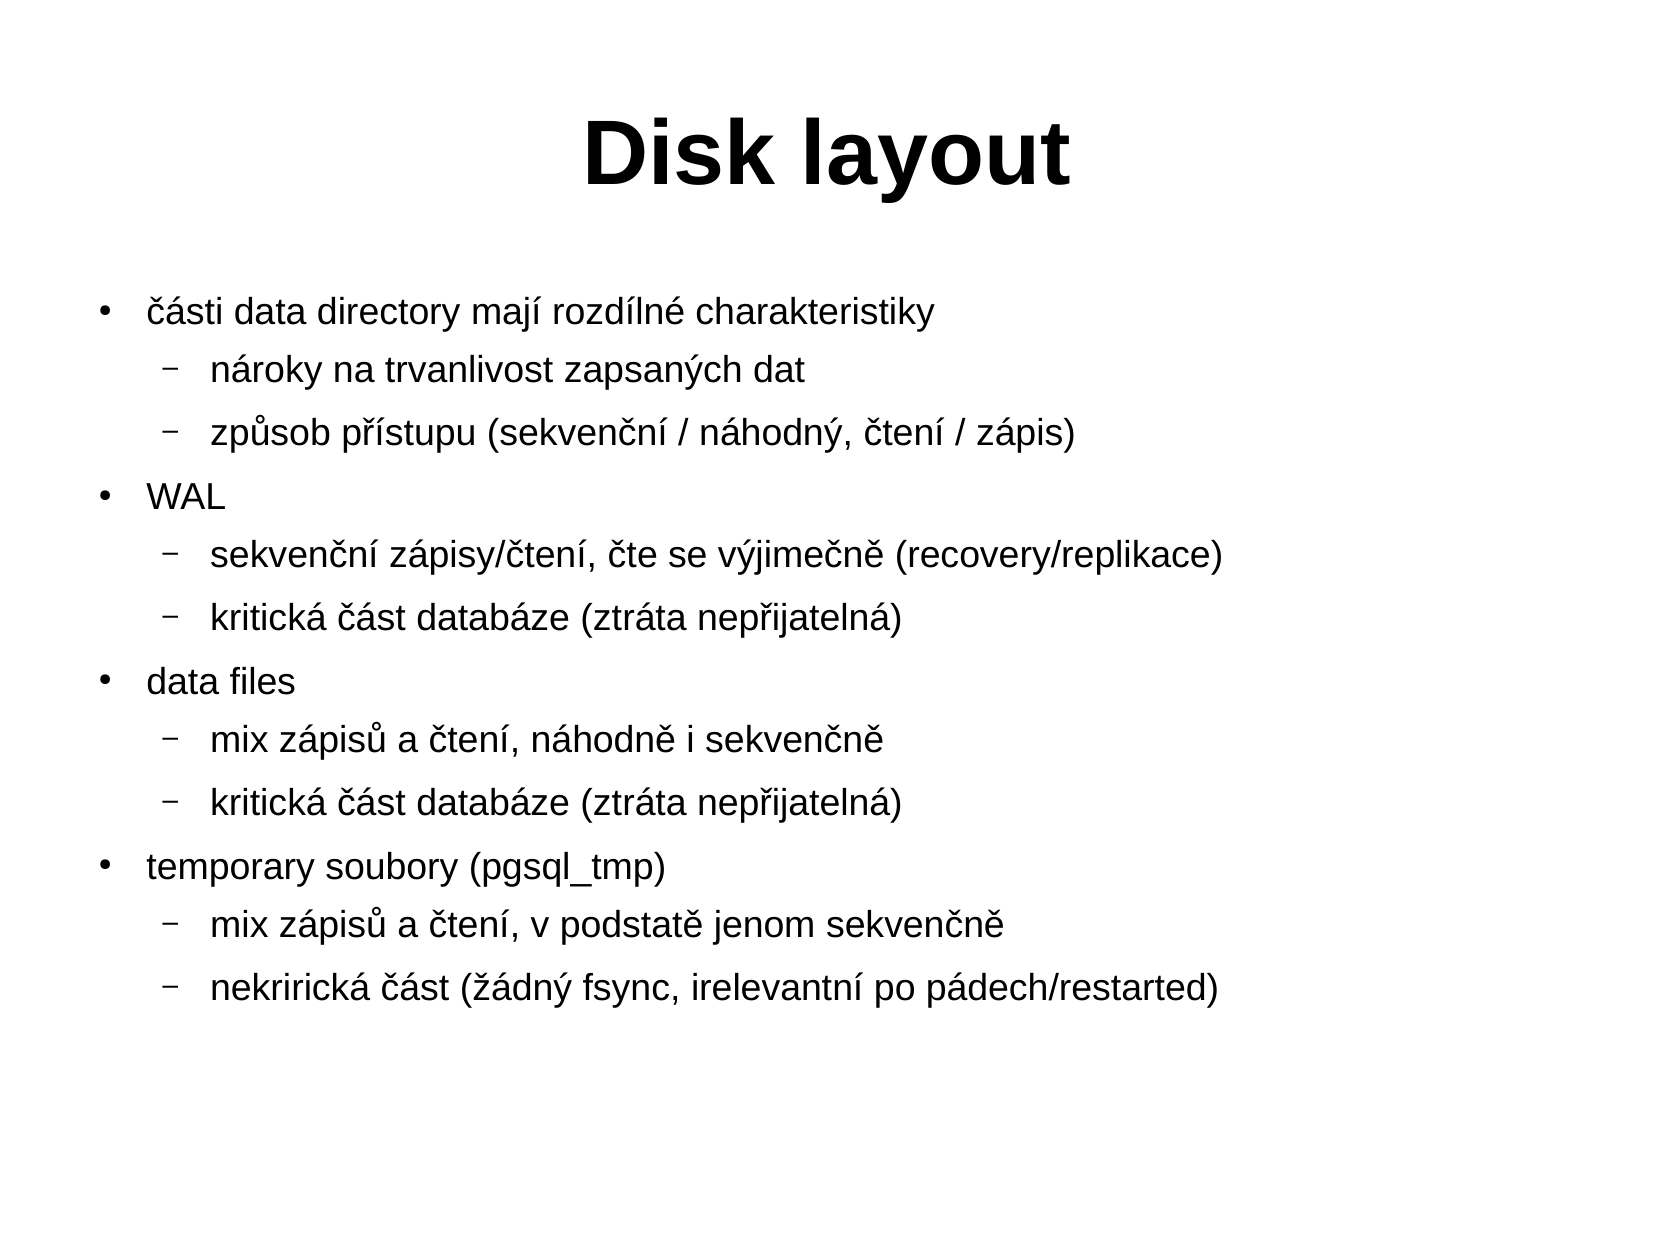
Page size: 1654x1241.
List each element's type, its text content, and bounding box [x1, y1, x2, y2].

title Disk layout [82, 49, 1571, 257]
list části data directory mají rozdílné charakteristiky nároky na trvanlivost zapsaných dat způsob přístupu (sekvenční / náhodný, čtení / zápis) WAL sekvenční zápisy/čtení, čte se výjimečně (recovery/replikace) kritická část databáze (ztráta nepřijatelná) data files mix zápisů a čtení, náhodně i sekvenčně kritická část databáze (ztráta nepřijatelná) temporary soubory (pgsql_tmp) mix zápisů a čtení, v podstatě jenom sekvenčně nekrirická část (žádný fsync, irelevantní po pádech/restarted) [82, 290, 1538, 1010]
